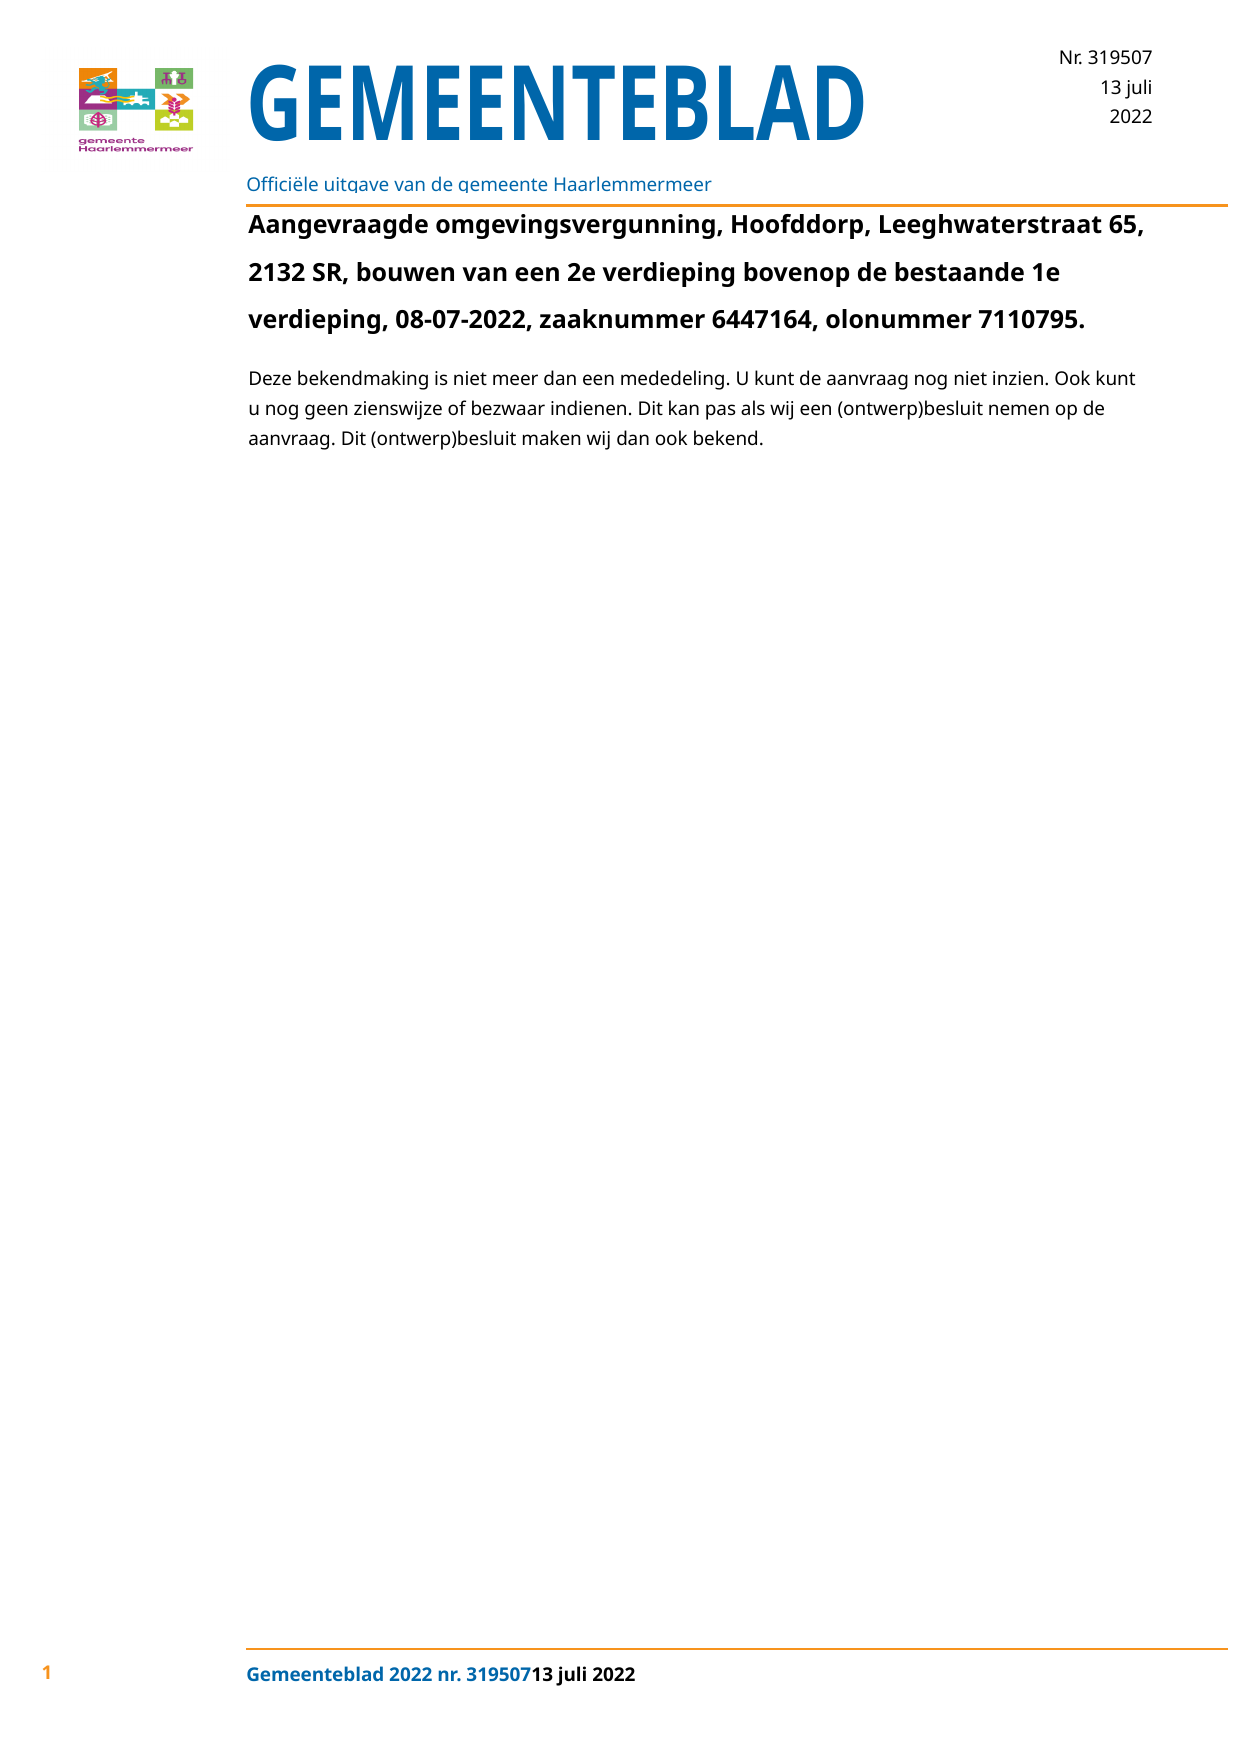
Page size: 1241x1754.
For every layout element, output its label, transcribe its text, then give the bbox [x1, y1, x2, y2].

text Deze bekendmaking is niet meer dan een mededeling. U kunt de aanvraag nog niet inzien. Ook kunt u nog geen zienswijze of bezwaar indienen. Dit kan pas als wij een (ontwerp)besluit nemen op de aanvraag. Dit (ontwerp)besluit maken wij dan ook bekend. [248, 366, 1152, 450]
text Aangevraagde omgevingsvergunning, Hoofddorp, Leeghwaterstraat 65, 2132 SR, bouwen van een 2e verdieping bovenop de bestaande 1e verdieping, 08-07-2022, zaaknummer 6447164, olonummer 7110795. [248, 207, 1152, 336]
picture [41, 47, 231, 172]
